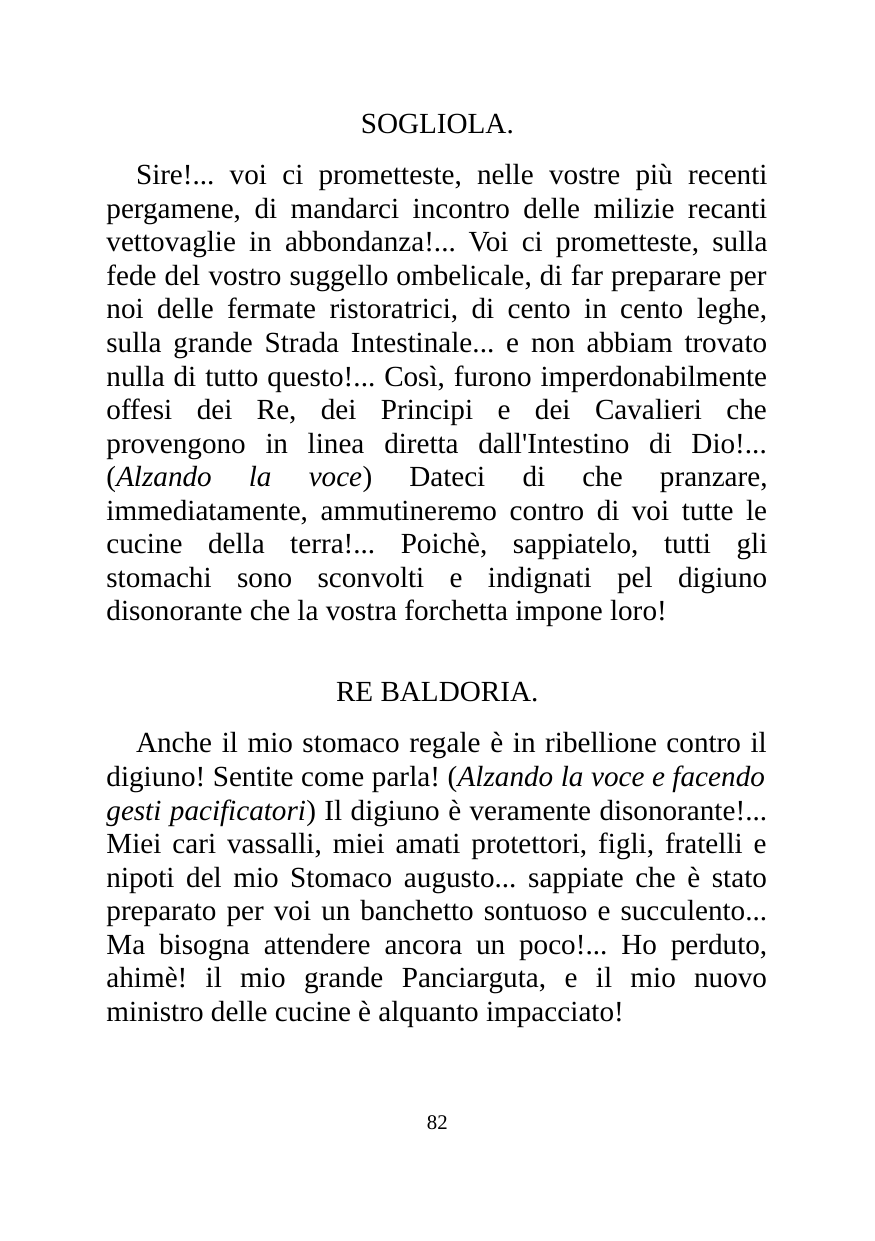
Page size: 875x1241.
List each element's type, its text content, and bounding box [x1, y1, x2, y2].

text RE BALDORIA. [106, 674, 768, 708]
text Anche il mio stomaco regale è in ribellione contro il digiuno! Sentite come parla! (Alzando la voce e facendo gesti pacificatori) Il digiuno è veramente disonorante!... Miei cari vassalli, miei amati protettori, figli, fratelli e nipoti del mio Stomaco augusto... sappiate che è stato preparato per voi un banchetto sontuoso e succulento... Ma bisogna attendere ancora un poco!... Ho perduto, ahimè! il mio grande Panciarguta, e il mio nuovo ministro delle cucine è alquanto impacciato! [106, 726, 768, 1027]
text Sire!... voi ci prometteste, nelle vostre più recenti pergamene, di mandarci incontro delle milizie recanti vettovaglie in abbondanza!... Voi ci prometteste, sulla fede del vostro suggello ombelicale, di far preparare per noi delle fermate ristoratrici, di cento in cento leghe, sulla grande Strada Intestinale... e non abbiam trovato nulla di tutto questo!... Così, furono imperdonabilmente offesi dei Re, dei Principi e dei Cavalieri che provengono in linea diretta dall'Intestino di Dio!... (Alzando la voce) Dateci di che pranzare, immediatamente, ammutineremo contro di voi tutte le cucine della terra!... Poichè, sappiatelo, tutti gli stomachi sono sconvolti e indignati pel digiuno disonorante che la vostra forchetta impone loro! [106, 157, 768, 627]
text SOGLIOLA. [106, 106, 768, 140]
